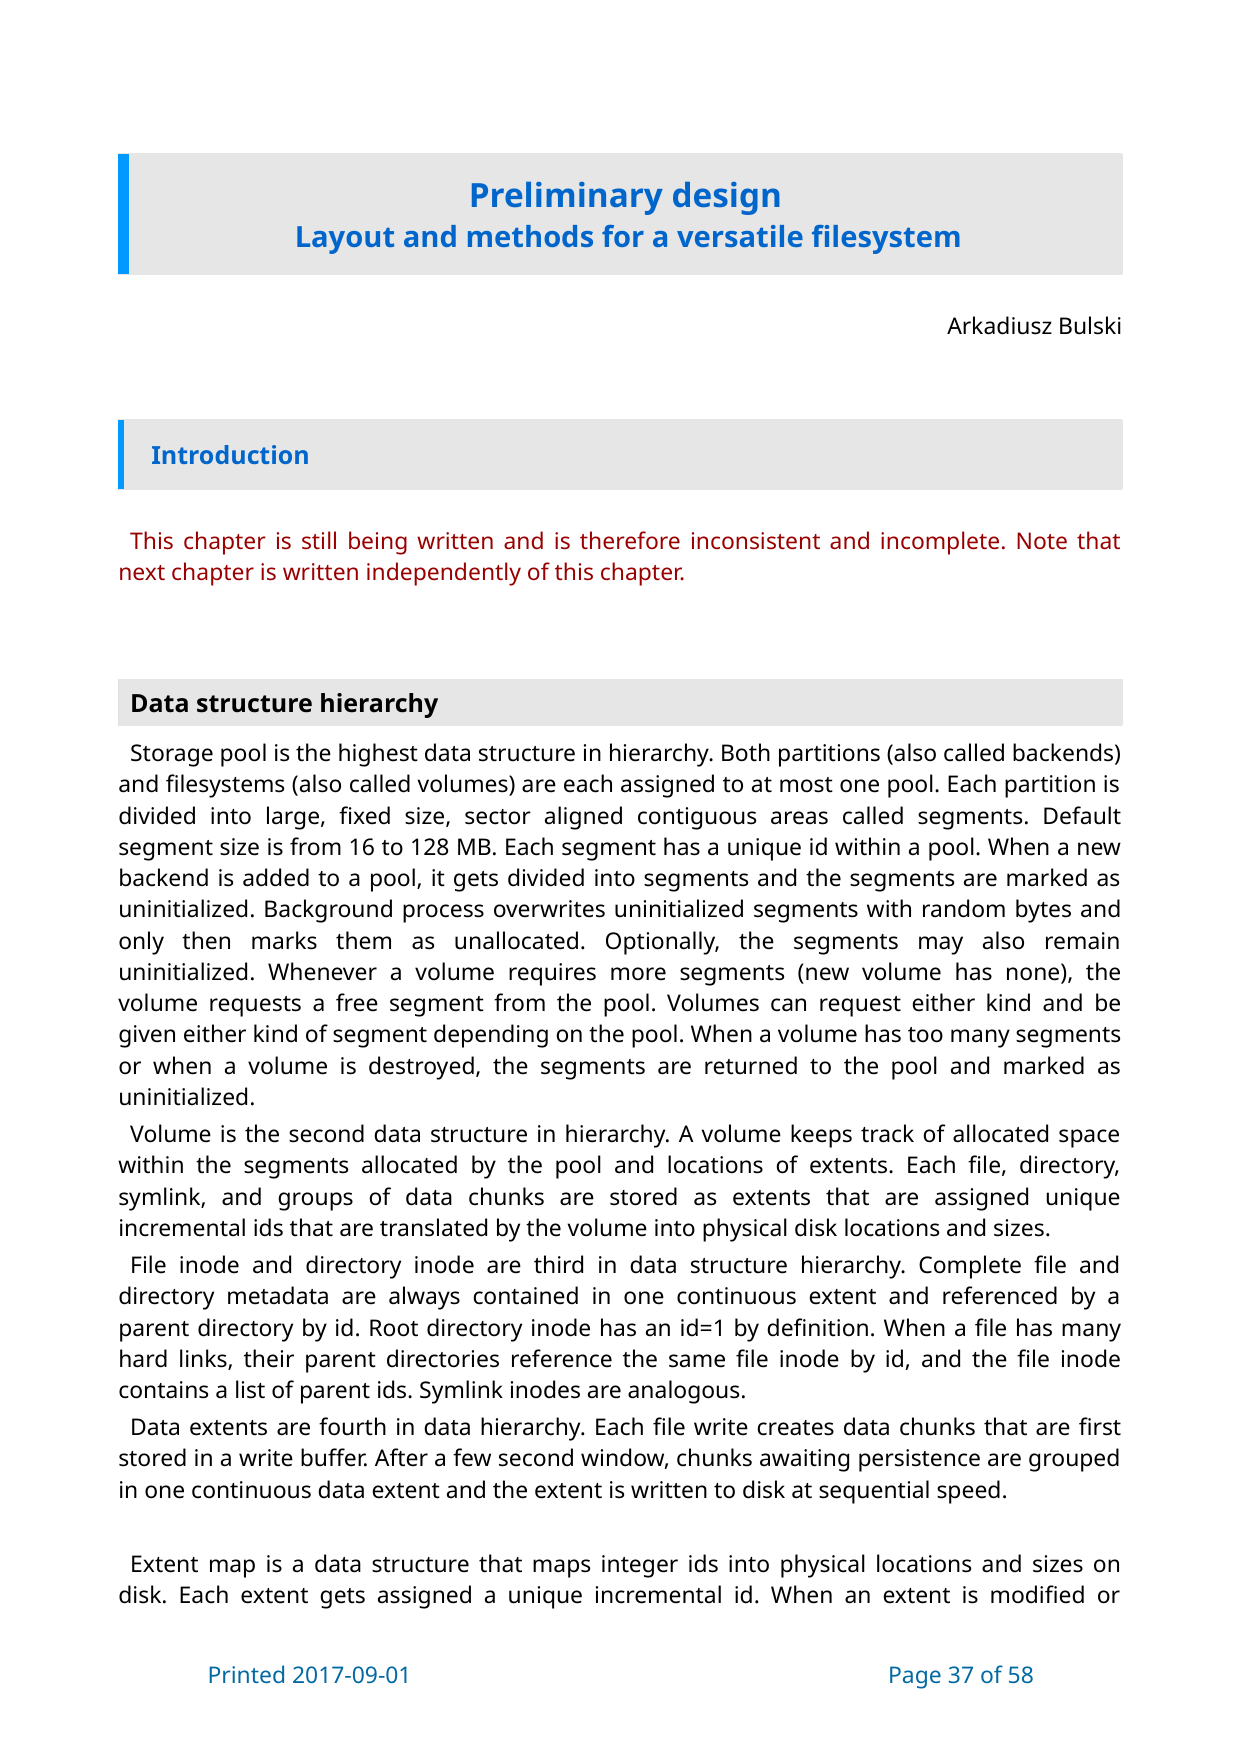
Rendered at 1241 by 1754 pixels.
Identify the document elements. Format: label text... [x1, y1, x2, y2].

text Extent map is a data structure that maps integer ids into physical locations and sizes on disk. Each extent gets assigned a unique incremental id. When an extent is modified or [118, 1548, 1122, 1611]
text Arkadiusz Bulski [118, 310, 1122, 341]
text Data extents are fourth in data hierarchy. Each file write creates data chunks that are first stored in a write buffer. After a few second window, chunks awaiting persistence are grouped in one continuous data extent and the extent is written to disk at sequential speed. [118, 1411, 1122, 1505]
text Volume is the second data structure in hierarchy. A volume keeps track of allocated space within the segments allocated by the pool and locations of extents. Each file, directory, symlink, and groups of data chunks are stored as extents that are assigned unique incremental ids that are translated by the volume into physical disk locations and sizes. [118, 1118, 1122, 1243]
text This chapter is still being written and is therefore inconsistent and incomplete. Note that next chapter is written independently of this chapter. [118, 524, 1122, 587]
subtitle Introduction [124, 421, 1122, 489]
text File inode and directory inode are third in data structure hierarchy. Complete file and directory metadata are always contained in one continuous extent and referenced by a parent directory by id. Root directory inode has an id=1 by definition. When a file has many hard links, their parent directories reference the same file inode by id, and the file inode contains a list of parent ids. Symlink inodes are analogous. [118, 1249, 1122, 1405]
subtitle Data structure hierarchy [119, 680, 1122, 725]
subtitle Preliminary design Layout and methods for a versatile filesystem [129, 155, 1122, 274]
text Storage pool is the highest data structure in hierarchy. Both partitions (also called backends) and filesystems (also called volumes) are each assigned to at most one pool. Each partition is divided into large, fixed size, sector aligned contiguous areas called segments. Default segment size is from 16 to 128 MB. Each segment has a unique id within a pool. When a new backend is added to a pool, it gets divided into segments and the segments are marked as uninitialized. Background process overwrites uninitialized segments with random bytes and only then marks them as unallocated. Optionally, the segments may also remain uninitialized. Whenever a volume requires more segments (new volume has none), the volume requests a free segment from the pool. Volumes can request either kind and be given either kind of segment depending on the pool. When a volume has too many segments or when a volume is destroyed, the segments are returned to the pool and marked as uninitialized. [118, 737, 1122, 1112]
